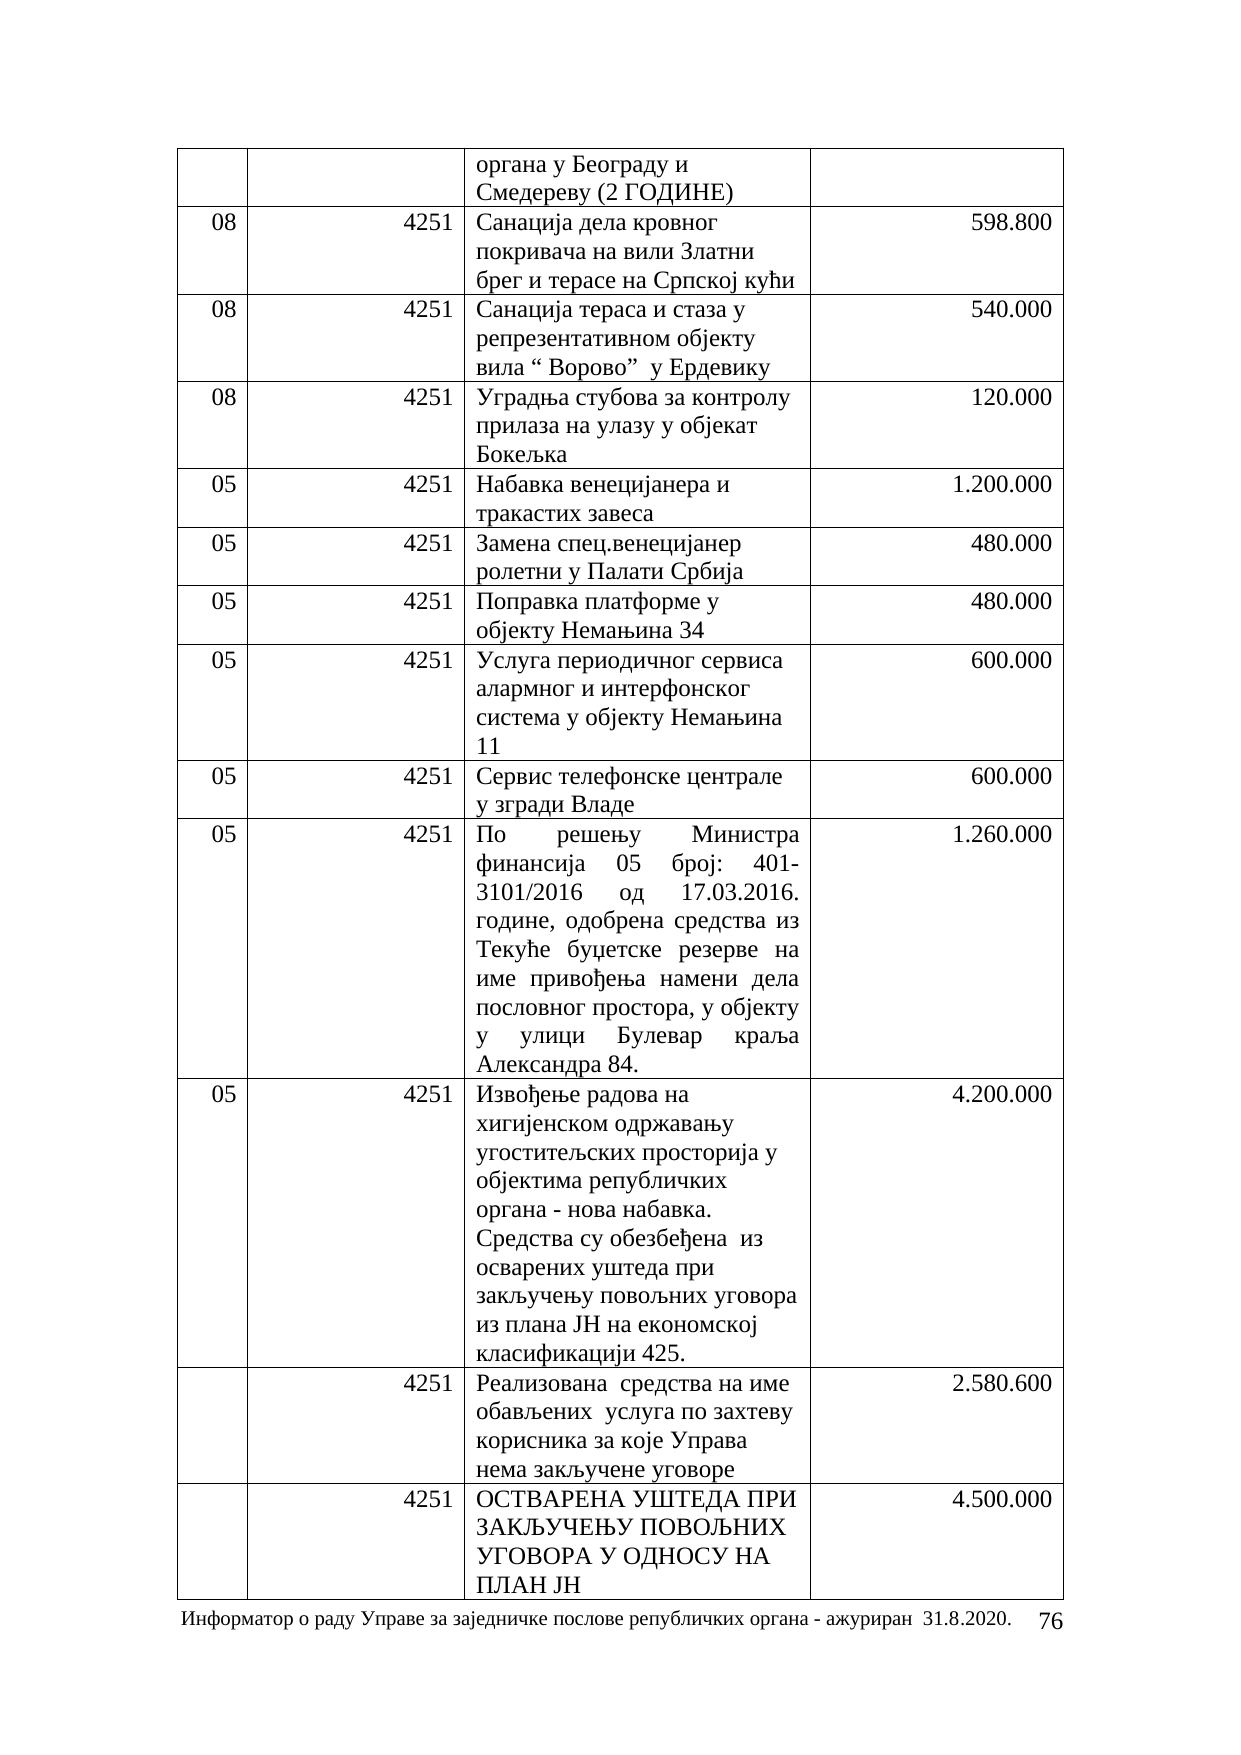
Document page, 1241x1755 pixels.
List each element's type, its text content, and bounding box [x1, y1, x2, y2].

table_cell 08 [178, 382, 247, 468]
table_cell Поправка платформе у објекту Немањина 34 [465, 586, 810, 644]
table_cell 1.260.000 [811, 819, 1063, 1078]
table_cell ОСТВАРЕНА УШТЕДА ПРИ ЗАКЉУЧЕЊУ ПОВОЉНИХ УГОВОРА У ОДНОСУ НА ПЛАН ЈН [465, 1484, 810, 1599]
table_cell 540.000 [811, 295, 1063, 381]
table_cell Сервис телефонске централе у згради Владе [465, 761, 810, 818]
table_cell [178, 1368, 247, 1483]
table_cell 2.580.600 [811, 1368, 1063, 1483]
table_cell 4251 [248, 645, 464, 760]
table_cell 480.000 [811, 586, 1063, 644]
table_cell 598.800 [811, 207, 1063, 293]
table_cell 4251 [248, 295, 464, 381]
table_cell 600.000 [811, 761, 1063, 818]
table_cell Услуга периодичног сервиса алармног и интерфонског система у објекту Немањина 11 [465, 645, 810, 760]
table_cell 4251 [248, 207, 464, 293]
table_cell 4251 [248, 528, 464, 585]
table_cell По решењу Министра финансија 05 број: 401-3101/2016 од 17.03.2016. године, одобрена средства из Текуће буџетске резерве на име привођења намени дела пословног простора, у објекту у улици Булевар краља Александра 84. [465, 819, 810, 1078]
table_cell 05 [178, 528, 247, 585]
table_cell Извођење радова на хигијенском одржавању угоститељских просторија у објектима републичких органа - нова набавка. Средства су обезбеђена из осварених уштеда при закључењу повољних уговора из плана ЈН на економској класификацији 425. [465, 1079, 810, 1367]
table_cell Набавка венецијанера и тракастих завеса [465, 469, 810, 527]
table_cell 05 [178, 645, 247, 760]
table_cell 480.000 [811, 528, 1063, 585]
table_cell 05 [178, 761, 247, 818]
table_cell 120.000 [811, 382, 1063, 468]
table_cell 600.000 [811, 645, 1063, 760]
table_cell 4251 [248, 819, 464, 1078]
table_cell 05 [178, 1079, 247, 1367]
table_cell [178, 149, 247, 206]
table_cell Реализована средства на име обављених услуга по захтеву корисника за које Управа нема закључене уговоре [465, 1368, 810, 1483]
table_cell 4251 [248, 1079, 464, 1367]
table_cell 05 [178, 586, 247, 644]
table_cell 4251 [248, 761, 464, 818]
table_cell 08 [178, 207, 247, 293]
table_cell 4.500.000 [811, 1484, 1063, 1599]
table_cell органа у Београду и Смедереву (2 ГОДИНЕ) [465, 149, 810, 206]
table_cell 05 [178, 469, 247, 527]
table_cell 4251 [248, 382, 464, 468]
table_cell Уградња стубова за контролу прилаза на улазу у објекат Бокељка [465, 382, 810, 468]
table_cell 4251 [248, 1368, 464, 1483]
table_cell Замена спец.венецијанер ролетни у Палати Србија [465, 528, 810, 585]
table_cell Санација тераса и стаза у репрезентативном објекту вила “ Ворово” у Ердевику [465, 295, 810, 381]
table_cell [811, 149, 1063, 206]
table_cell [248, 149, 464, 206]
table_cell Санација дела кровног покривача на вили Златни брег и терасе на Српској кући [465, 207, 810, 293]
table_cell 08 [178, 295, 247, 381]
table_cell 4.200.000 [811, 1079, 1063, 1367]
table_cell 05 [178, 819, 247, 1078]
table_cell 4251 [248, 1484, 464, 1599]
table_cell 4251 [248, 586, 464, 644]
table_cell 4251 [248, 469, 464, 527]
table_cell 1.200.000 [811, 469, 1063, 527]
table_cell [178, 1484, 247, 1599]
